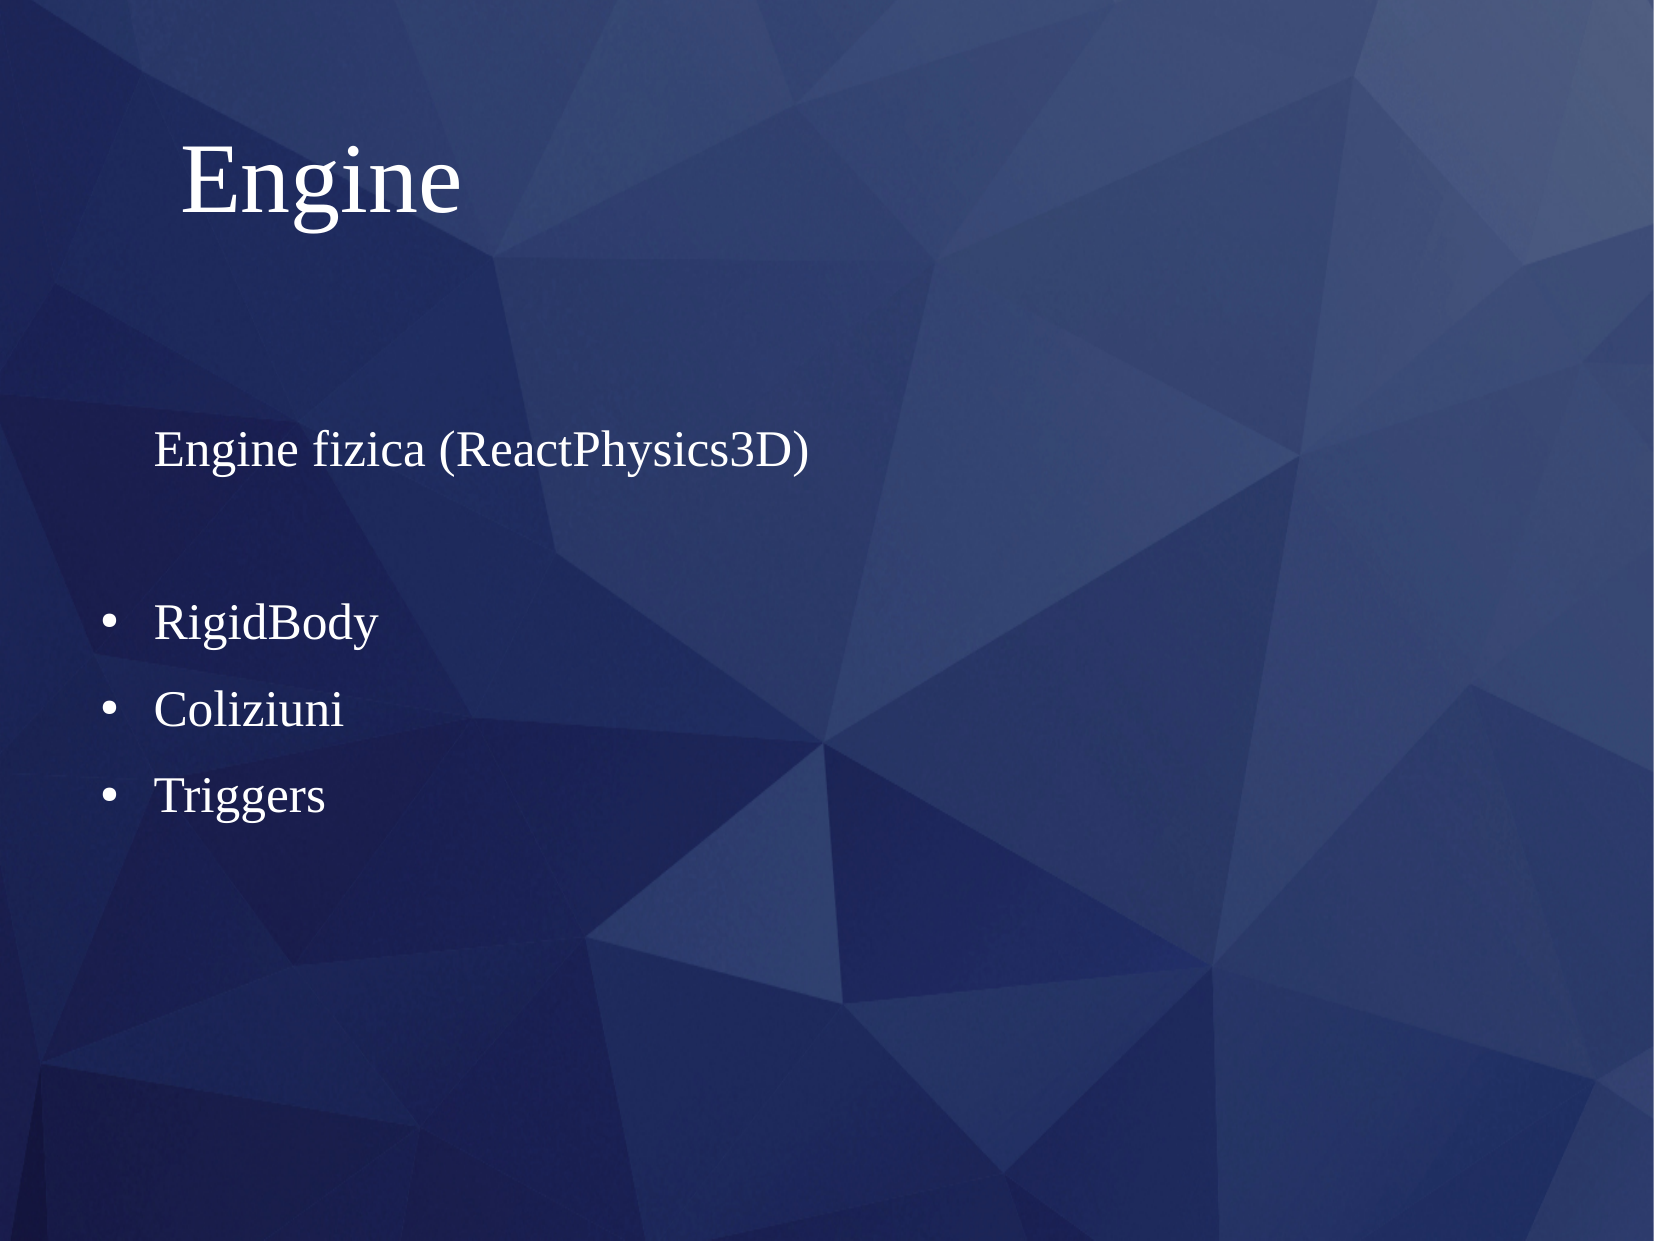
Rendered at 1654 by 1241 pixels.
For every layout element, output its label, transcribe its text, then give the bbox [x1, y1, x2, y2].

title Engine [180, 75, 751, 283]
picture [0, 0, 1654, 1241]
list Engine fizica (ReactPhysics3D) RigidBody Coliziuni Triggers [82, 420, 1571, 1141]
